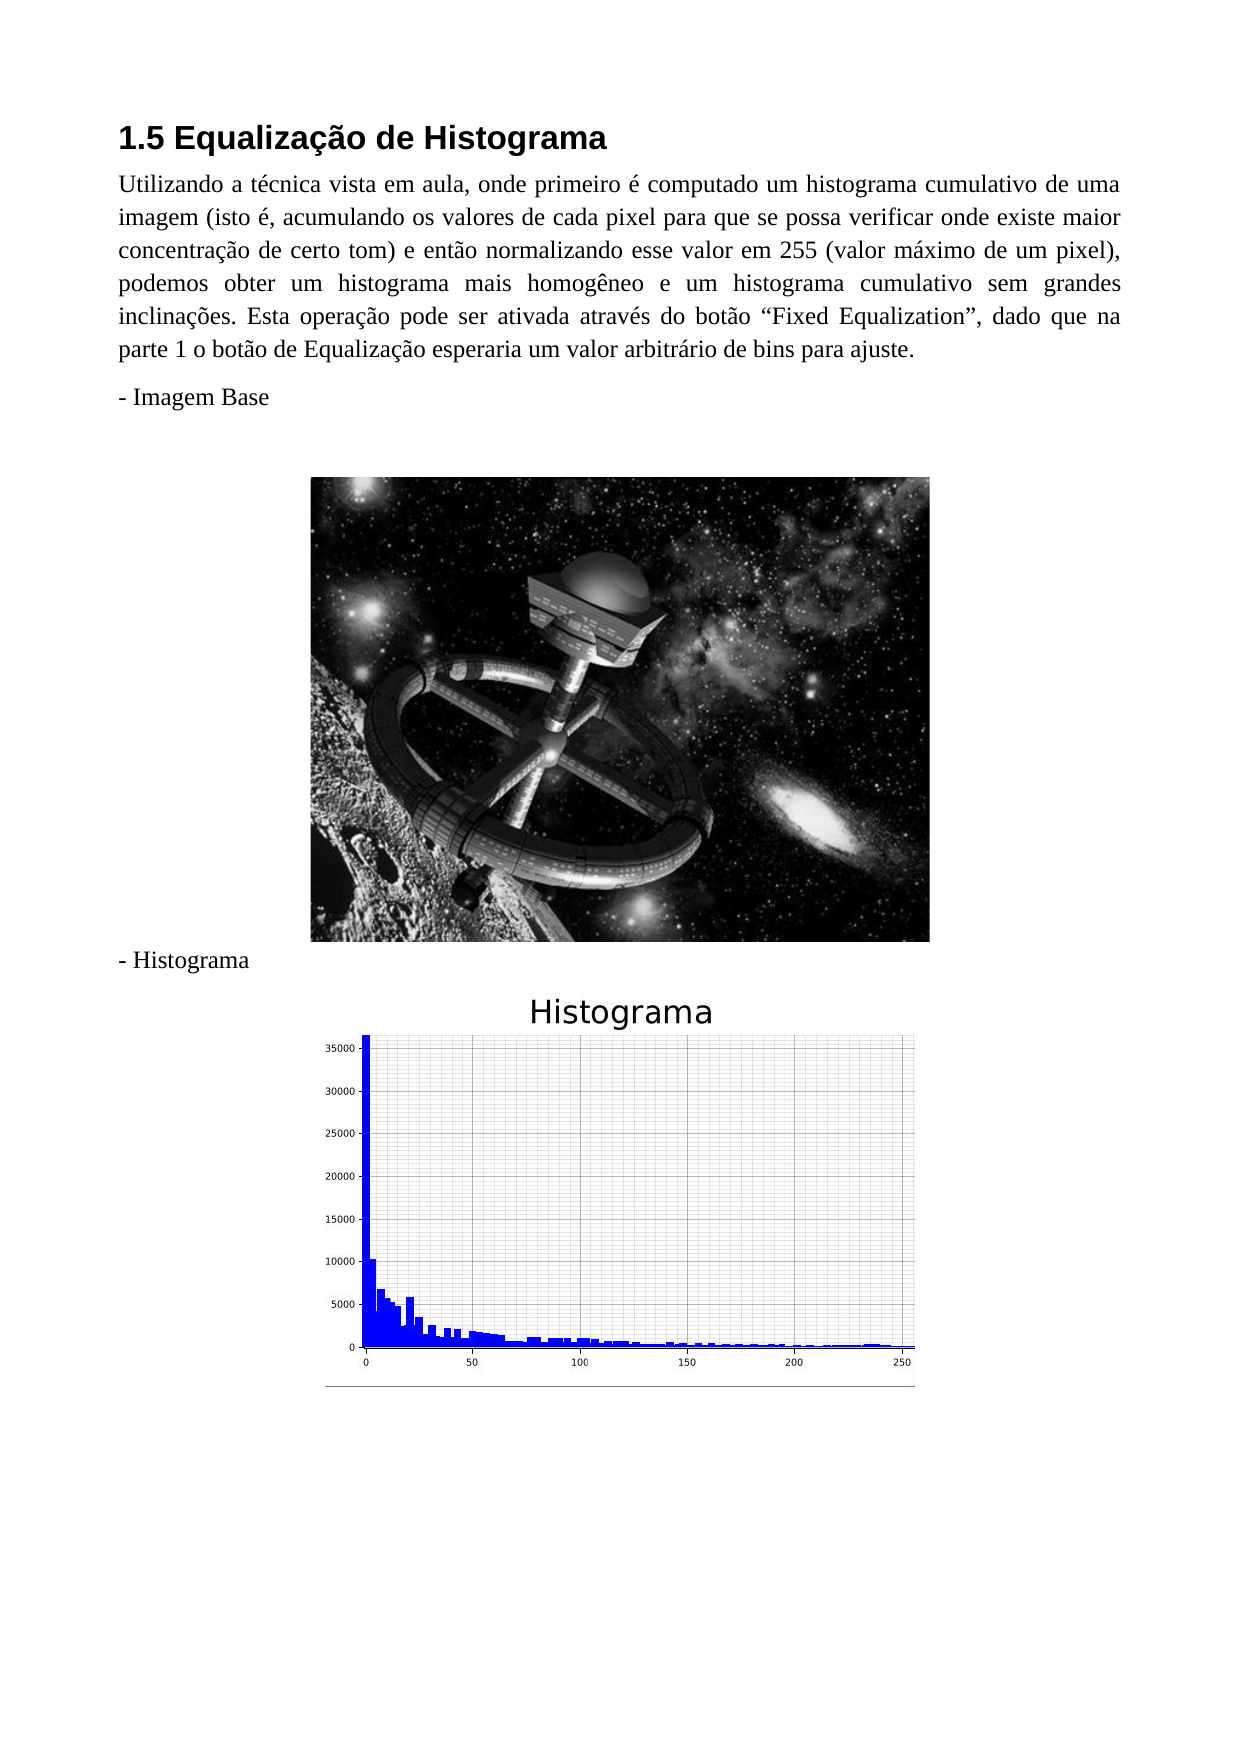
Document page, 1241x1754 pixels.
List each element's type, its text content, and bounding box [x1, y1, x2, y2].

text - Histograma [118, 942, 1122, 974]
picture [325, 993, 915, 1387]
picture [310, 477, 930, 942]
subtitle 1.5 Equalização de Histograma [118, 118, 1122, 157]
text - Imagem Base [118, 382, 1122, 411]
text Utilizando a técnica vista em aula, onde primeiro é computado um histograma cumulativo de uma imagem (isto é, acumulando os valores de cada pixel para que se possa verificar onde existe maior concentração de certo tom) e então normalizando esse valor em 255 (valor máximo de um pixel), podemos obter um histograma mais homogêneo e um histograma cumulativo sem grandes inclinações. Esta operação pode ser ativada através do botão “Fixed Equalization”, dado que na parte 1 o botão de Equalização esperaria um valor arbitrário de bins para ajuste. [118, 169, 1122, 363]
